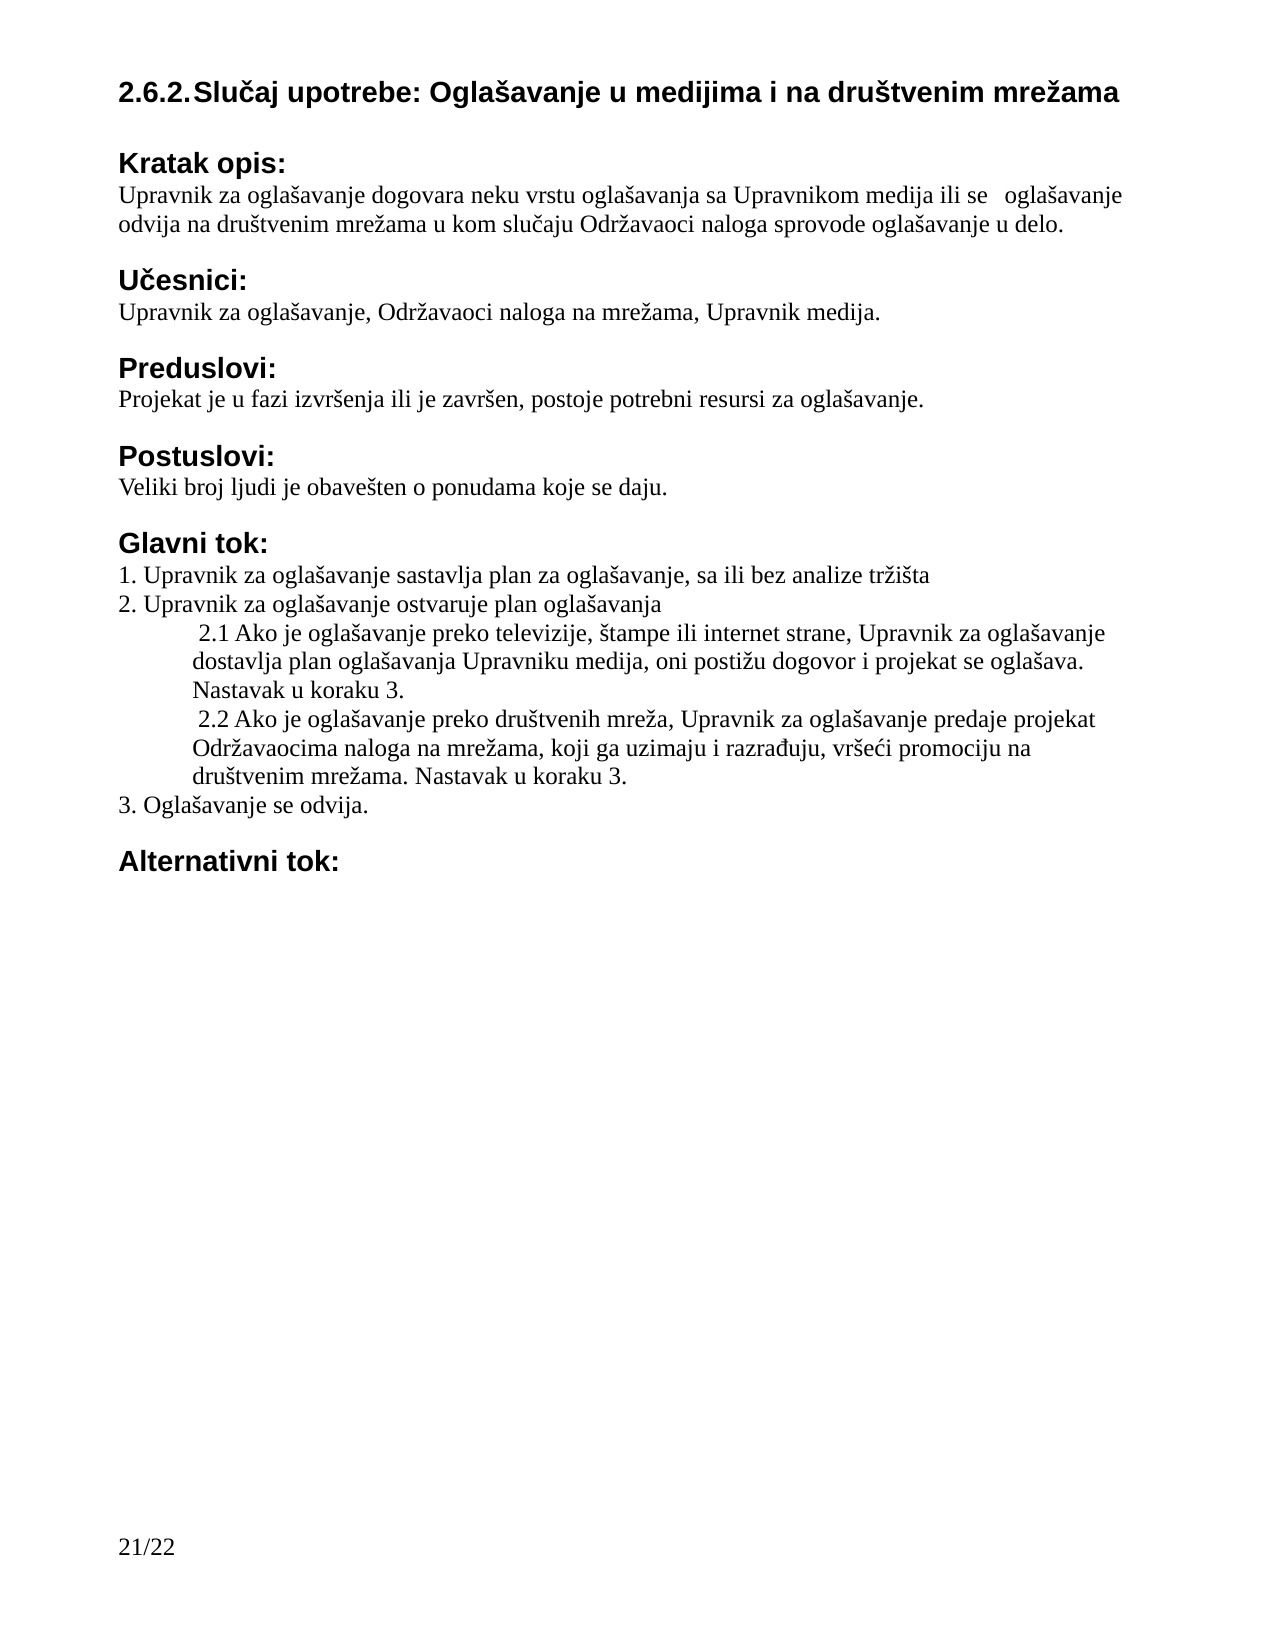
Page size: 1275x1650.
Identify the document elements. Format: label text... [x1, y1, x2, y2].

text Veliki broj ljudi je obavešten o ponudama koje se daju. [118, 472, 1157, 501]
text Projekat je u fazi izvršenja ili je završen, postoje potrebni resursi za oglašavanje. [118, 384, 1157, 413]
text 2.2 Ako je oglašavanje preko društvenih mreža, Upravnik za oglašavanje predaje projekat Održavaocima naloga na mrežama, koji ga uzimaju i razrađuju, vršeći promociju na društvenim mrežama. Nastavak u koraku 3. [192, 704, 1157, 790]
text 1. Upravnik za oglašavanje sastavlja plan za oglašavanje, sa ili bez analize tržišta [118, 560, 1157, 589]
subtitle Kratak opis: [118, 147, 1157, 180]
text Upravnik za oglašavanje, Održavaoci naloga na mrežama, Upravnik medija. [118, 297, 1157, 325]
subtitle Preduslovi: [118, 351, 1157, 384]
subtitle Učesnici: [118, 263, 1157, 297]
subtitle Postuslovi: [118, 439, 1157, 472]
text 3. Oglašavanje se odvija. [118, 790, 1157, 819]
text 2.1 Ako je oglašavanje preko televizije, štampe ili internet strane, Upravnik za oglašavanje dostavlja plan oglašavanja Upravniku medija, oni postižu dogovor i projekat se oglašava. Nastavak u koraku 3. [118, 618, 1157, 704]
subtitle Glavni tok: [118, 527, 1157, 560]
subtitle Alternativni tok: [118, 844, 1157, 878]
subtitle Slučaj upotrebe: Oglašavanje u medijima i na društvenim mrežama [118, 75, 1157, 108]
text Upravnik za oglašavanje dogovara neku vrstu oglašavanja sa Upravnikom medija ili se oglašavanje odvija na društvenim mrežama u kom slučaju Održavaoci naloga sprovode oglašavanje u delo. [118, 180, 1157, 238]
text 2. Upravnik za oglašavanje ostvaruje plan oglašavanja [118, 589, 1157, 618]
